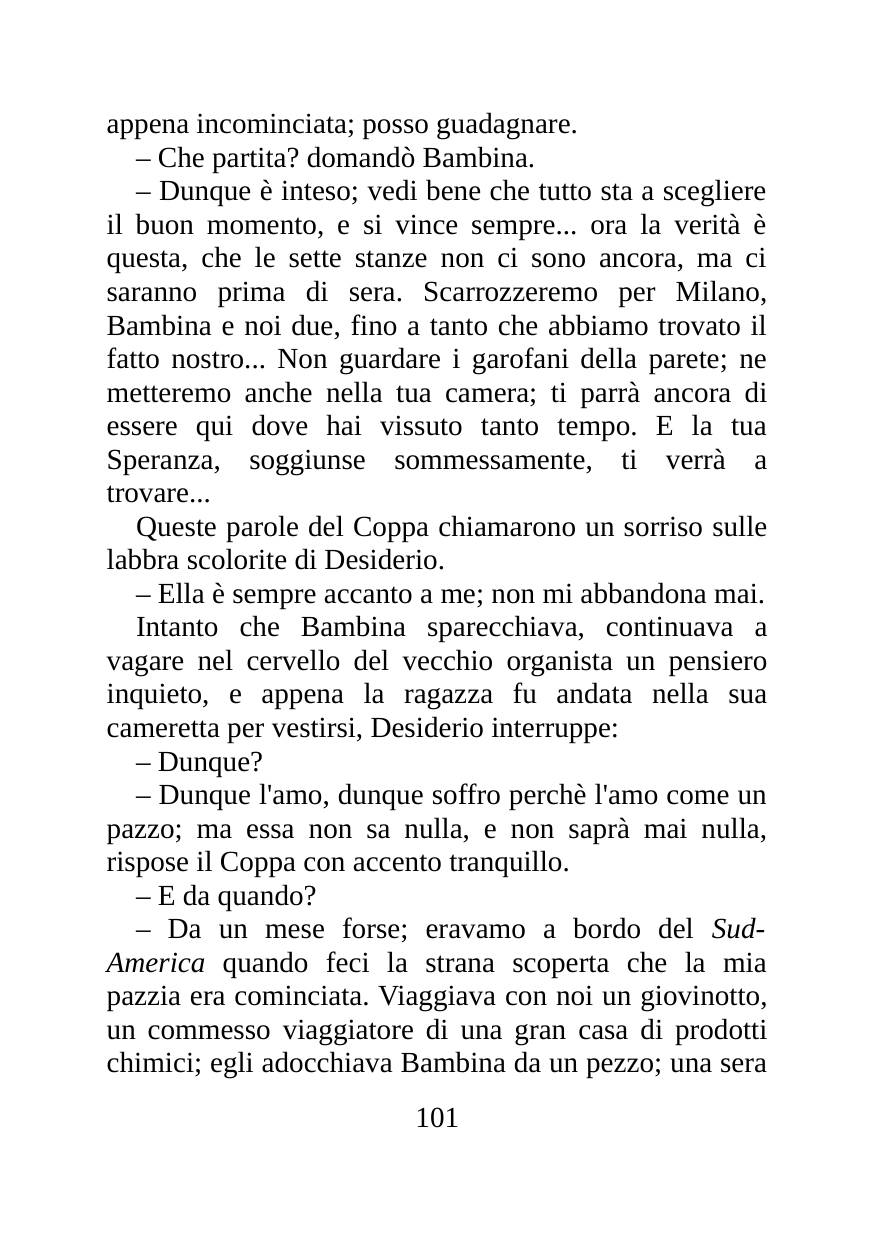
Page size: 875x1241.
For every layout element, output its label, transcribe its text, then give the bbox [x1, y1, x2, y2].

text ‒ E da quando? [106, 878, 768, 911]
text ‒ Ella è sempre accanto a me; non mi abbandona mai. [106, 576, 768, 609]
text ‒ Che partita? domandò Bambina. [106, 140, 768, 173]
text Intanto che Bambina sparecchiava, continuava a vagare nel cervello del vecchio organista un pensiero inquieto, e appena la ragazza fu andata nella sua cameretta per vestirsi, Desiderio interruppe: [106, 609, 768, 744]
text appena incominciata; posso guadagnare. [106, 106, 768, 140]
text ‒ Da un mese forse; eravamo a bordo del Sud-America quando feci la strana scoperta che la mia pazzia era cominciata. Viaggiava con noi un giovinotto, un commesso viaggiatore di una gran casa di prodotti chimici; egli adocchiava Bambina da un pezzo; una sera [106, 911, 768, 1079]
text ‒ Dunque? [106, 744, 768, 777]
text ‒ Dunque è inteso; vedi bene che tutto sta a scegliere il buon momento, e si vince sempre... ora la verità è questa, che le sette stanze non ci sono ancora, ma ci saranno prima di sera. Scarrozzeremo per Milano, Bambina e noi due, fino a tanto che abbiamo trovato il fatto nostro... Non guardare i garofani della parete; ne metteremo anche nella tua camera; ti parrà ancora di essere qui dove hai vissuto tanto tempo. E la tua Speranza, soggiunse sommessamente, ti verrà a trovare... [106, 173, 768, 509]
text ‒ Dunque l'amo, dunque soffro perchè l'amo come un pazzo; ma essa non sa nulla, e non saprà mai nulla, rispose il Coppa con accento tranquillo. [106, 777, 768, 878]
text Queste parole del Coppa chiamarono un sorriso sulle labbra scolorite di Desiderio. [106, 509, 768, 576]
